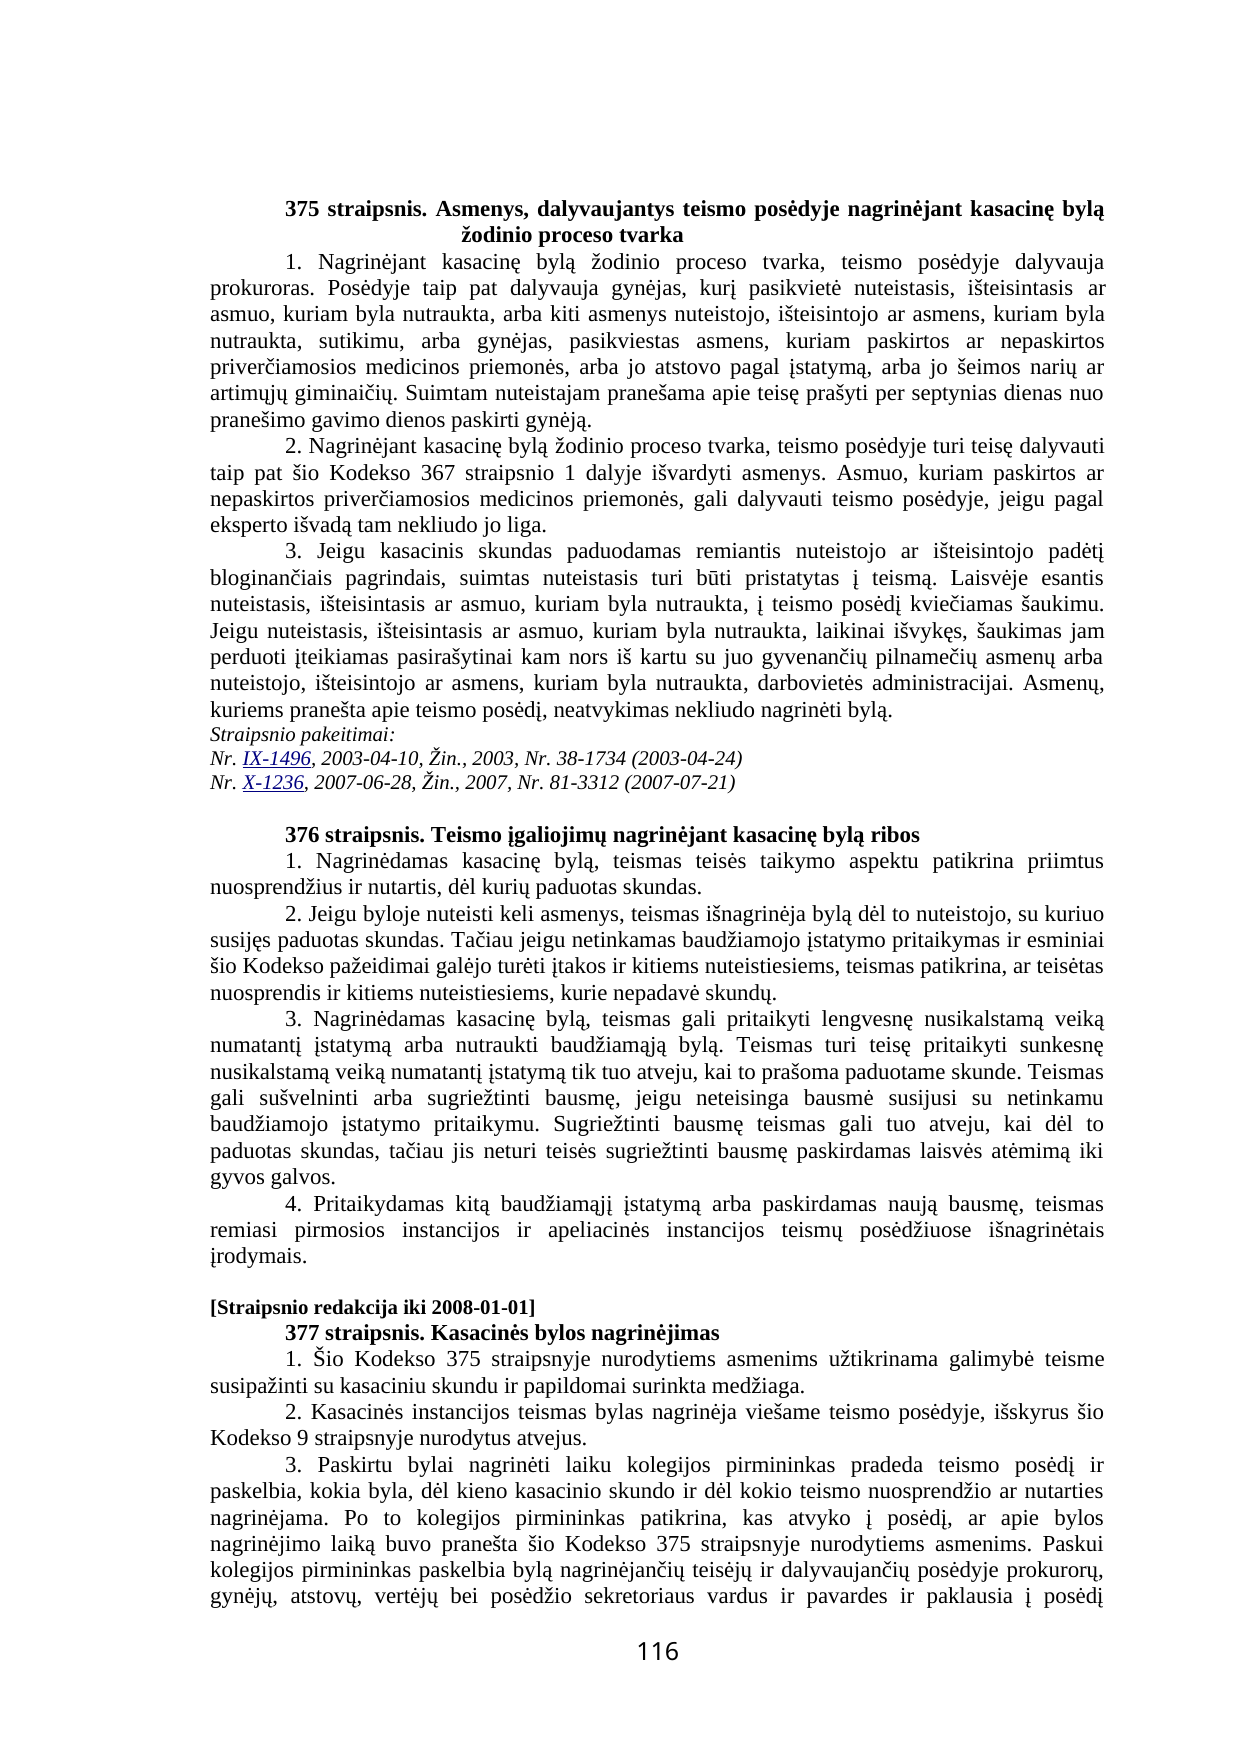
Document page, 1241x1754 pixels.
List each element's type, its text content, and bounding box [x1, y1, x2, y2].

text 3. Jeigu kasacinis skundas paduodamas remiantis nuteistojo ar išteisintojo padėtį bloginančiais pagrindais, suimtas nuteistasis turi būti pristatytas į teismą. Laisvėje esantis nuteistasis, išteisintasis ar asmuo, kuriam byla nutraukta, į teismo posėdį kviečiamas šaukimu. Jeigu nuteistasis, išteisintasis ar asmuo, kuriam byla nutraukta, laikinai išvykęs, šaukimas jam perduoti įteikiamas pasirašytinai kam nors iš kartu su juo gyvenančių pilnamečių asmenų arba nuteistojo, išteisintojo ar asmens, kuriam byla nutraukta, darbovietės administracijai. Asmenų, kuriems pranešta apie teismo posėdį, neatvykimas nekliudo nagrinėti bylą. [210, 538, 1106, 722]
text 2. Jeigu byloje nuteisti keli asmenys, teismas išnagrinėja bylą dėl to nuteistojo, su kuriuo susijęs paduotas skundas. Tačiau jeigu netinkamas baudžiamojo įstatymo pritaikymas ir esminiai šio Kodekso pažeidimai galėjo turėti įtakos ir kitiems nuteistiesiems, teismas patikrina, ar teisėtas nuosprendis ir kitiems nuteistiesiems, kurie nepadavė skundų. [210, 900, 1106, 1005]
text 3. Nagrinėdamas kasacinę bylą, teismas gali pritaikyti lengvesnę nusikalstamą veiką numatantį įstatymą arba nutraukti baudžiamąją bylą. Teismas turi teisę pritaikyti sunkesnę nusikalstamą veiką numatantį įstatymą tik tuo atveju, kai to prašoma paduotame skunde. Teismas gali sušvelninti arba sugriežtinti bausmę, jeigu neteisinga bausmė susijusi su netinkamu baudžiamojo įstatymo pritaikymu. Sugriežtinti bausmę teismas gali tuo atveju, kai dėl to paduotas skundas, tačiau jis neturi teisės sugriežtinti bausmę paskirdamas laisvės atėmimą iki gyvos galvos. [210, 1005, 1106, 1189]
text Nr. X-1236, 2007-06-28, Žin., 2007, Nr. 81-3312 (2007-07-21) [210, 770, 1106, 794]
text [Straipsnio redakcija iki 2008-01-01] [210, 1295, 1106, 1319]
text 2. Nagrinėjant kasacinę bylą žodinio proceso tvarka, teismo posėdyje turi teisę dalyvauti taip pat šio Kodekso 367 straipsnio 1 dalyje išvardyti asmenys. Asmuo, kuriam paskirtos ar nepaskirtos priverčiamosios medicinos priemonės, gali dalyvauti teismo posėdyje, jeigu pagal eksperto išvadą tam nekliudo jo liga. [210, 432, 1106, 538]
text 375 straipsnis. Asmenys, dalyvaujantys teismo posėdyje nagrinėjant kasacinę bylą žodinio proceso tvarka [285, 195, 1106, 248]
text 4. Pritaikydamas kitą baudžiamąjį įstatymą arba paskirdamas naują bausmę, teismas remiasi pirmosios instancijos ir apeliacinės instancijos teismų posėdžiuose išnagrinėtais įrodymais. [210, 1189, 1106, 1269]
text 2. Kasacinės instancijos teismas bylas nagrinėja viešame teismo posėdyje, išskyrus šio Kodekso 9 straipsnyje nurodytus atvejus. [210, 1398, 1106, 1451]
text 1. Nagrinėjant kasacinę bylą žodinio proceso tvarka, teismo posėdyje dalyvauja prokuroras. Posėdyje taip pat dalyvauja gynėjas, kurį pasikvietė nuteistasis, išteisintasis ar asmuo, kuriam byla nutraukta, arba kiti asmenys nuteistojo, išteisintojo ar asmens, kuriam byla nutraukta, sutikimu, arba gynėjas, pasikviestas asmens, kuriam paskirtos ar nepaskirtos priverčiamosios medicinos priemonės, arba jo atstovo pagal įstatymą, arba jo šeimos narių ar artimųjų giminaičių. Suimtam nuteistajam pranešama apie teisę prašyti per septynias dienas nuo pranešimo gavimo dienos paskirti gynėją. [210, 248, 1106, 432]
text 1. Nagrinėdamas kasacinę bylą, teismas teisės taikymo aspektu patikrina priimtus nuosprendžius ir nutartis, dėl kurių paduotas skundas. [210, 847, 1106, 900]
text 1. Šio Kodekso 375 straipsnyje nurodytiems asmenims užtikrinama galimybė teisme susipažinti su kasaciniu skundu ir papildomai surinkta medžiaga. [210, 1345, 1106, 1398]
text Nr. IX-1496, 2003-04-10, Žin., 2003, Nr. 38-1734 (2003-04-24) [210, 746, 1106, 770]
text 377 straipsnis. Kasacinės bylos nagrinėjimas [210, 1319, 1106, 1345]
text 376 straipsnis. Teismo įgaliojimų nagrinėjant kasacinę bylą ribos [210, 821, 1106, 847]
text 3. Paskirtu bylai nagrinėti laiku kolegijos pirmininkas pradeda teismo posėdį ir paskelbia, kokia byla, dėl kieno kasacinio skundo ir dėl kokio teismo nuosprendžio ar nutarties nagrinėjama. Po to kolegijos pirmininkas patikrina, kas atvyko į posėdį, ar apie bylos nagrinėjimo laiką buvo pranešta šio Kodekso 375 straipsnyje nurodytiems asmenims. Paskui kolegijos pirmininkas paskelbia bylą nagrinėjančių teisėjų ir dalyvaujančių posėdyje prokurorų, gynėjų, atstovų, vertėjų bei posėdžio sekretoriaus vardus ir pavardes ir paklausia į posėdį [210, 1451, 1106, 1609]
text Straipsnio pakeitimai: [210, 722, 1106, 746]
